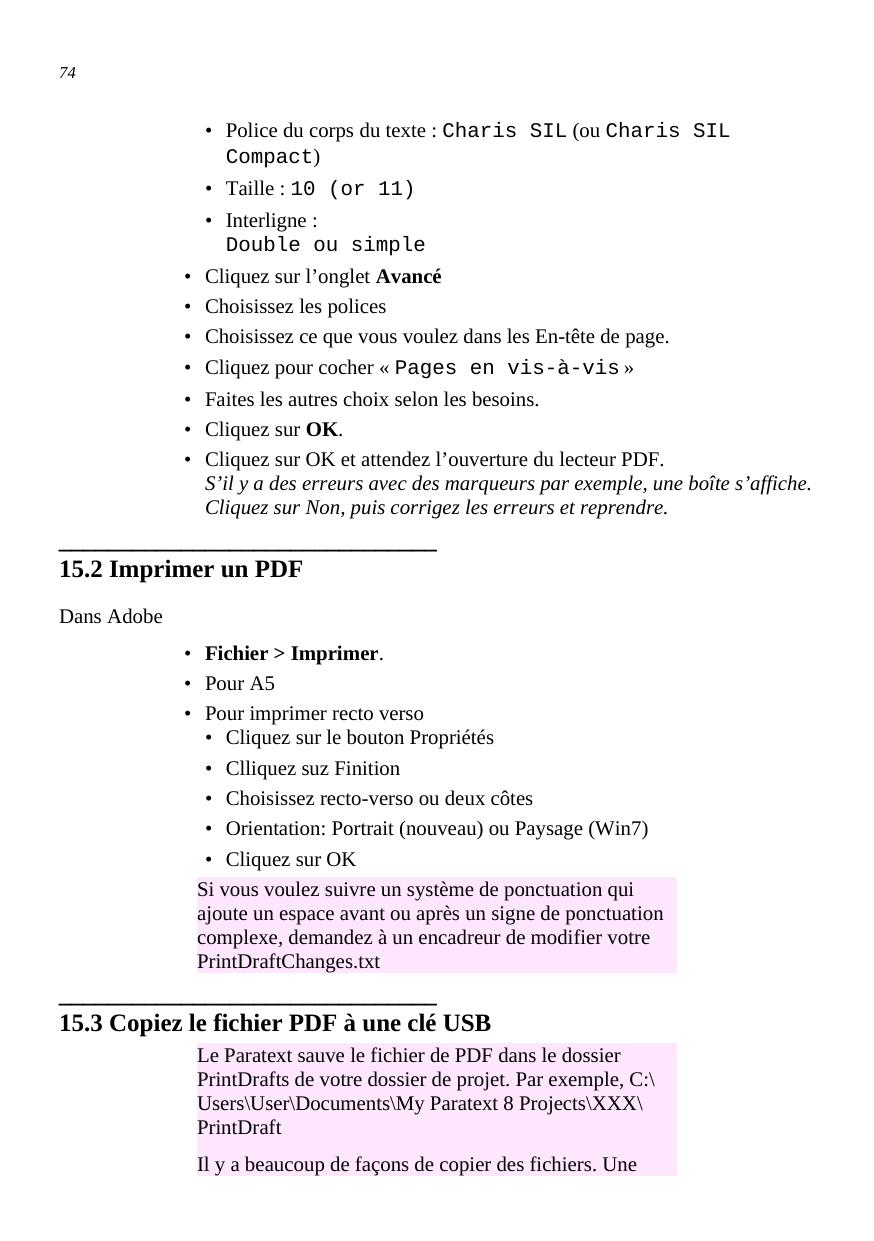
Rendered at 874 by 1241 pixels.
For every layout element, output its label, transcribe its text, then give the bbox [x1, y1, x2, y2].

list Cliquez sur le bouton Propriétés [205, 725, 815, 749]
list Cliquez sur OK [205, 846, 815, 871]
list Choisissez les polices [184, 294, 815, 318]
text Il y a beaucoup de façons de copier des fichiers. Une [197, 1152, 677, 1176]
text 15.3 Copiez le fichier PDF à une clé USB [59, 1008, 815, 1037]
list Cliquez pour cocher « Pages en vis-à-vis » [184, 354, 815, 380]
list Pour A5 [184, 671, 815, 695]
list Choisissez recto-verso ou deux côtes [205, 786, 815, 810]
list Fichier > Imprimer. [184, 641, 815, 664]
list Cliquez sur OK et attendez l’ouverture du lecteur PDF. [184, 447, 815, 471]
list Cliquez sur OK. [184, 417, 815, 441]
list Taille : 10 (or 11) [205, 176, 815, 201]
list Cliquez sur l’onglet Avancé [184, 264, 815, 288]
list Double ou simple [205, 232, 815, 257]
list Clliquez suz Finition [205, 756, 815, 779]
list Police du corps du texte : Charis SIL (ou Charis SIL Compact) [205, 118, 815, 169]
list Orientation: Portrait (nouveau) ou Paysage (Win7) [205, 816, 815, 840]
list Interligne : [205, 208, 815, 232]
list Faites les autres choix selon les besoins. [184, 387, 815, 411]
text Dans Adobe [59, 604, 815, 628]
list Pour imprimer recto verso [184, 701, 815, 725]
list Choisissez ce que vous voulez dans les En-tête de page. [184, 324, 815, 348]
text Si vous voulez suivre un système de ponctuation qui ajoute un espace avant ou après un signe de ponctuation complexe, demandez à un encadreur de modifier votre PrintDraftChanges.txt [197, 877, 677, 973]
text 15.2 Imprimer un PDF [59, 554, 815, 583]
list S’il y a des erreurs avec des marqueurs par exemple, une boîte s’affiche. Cliquez sur Non, puis corrigez les erreurs et reprendre. [184, 471, 815, 519]
text Le Paratext sauve le fichier de PDF dans le dossier PrintDrafts de votre dossier de projet. Par exemple, C:\Users\User\Documents\My Paratext 8 Projects\XXX\PrintDraft [197, 1043, 677, 1139]
